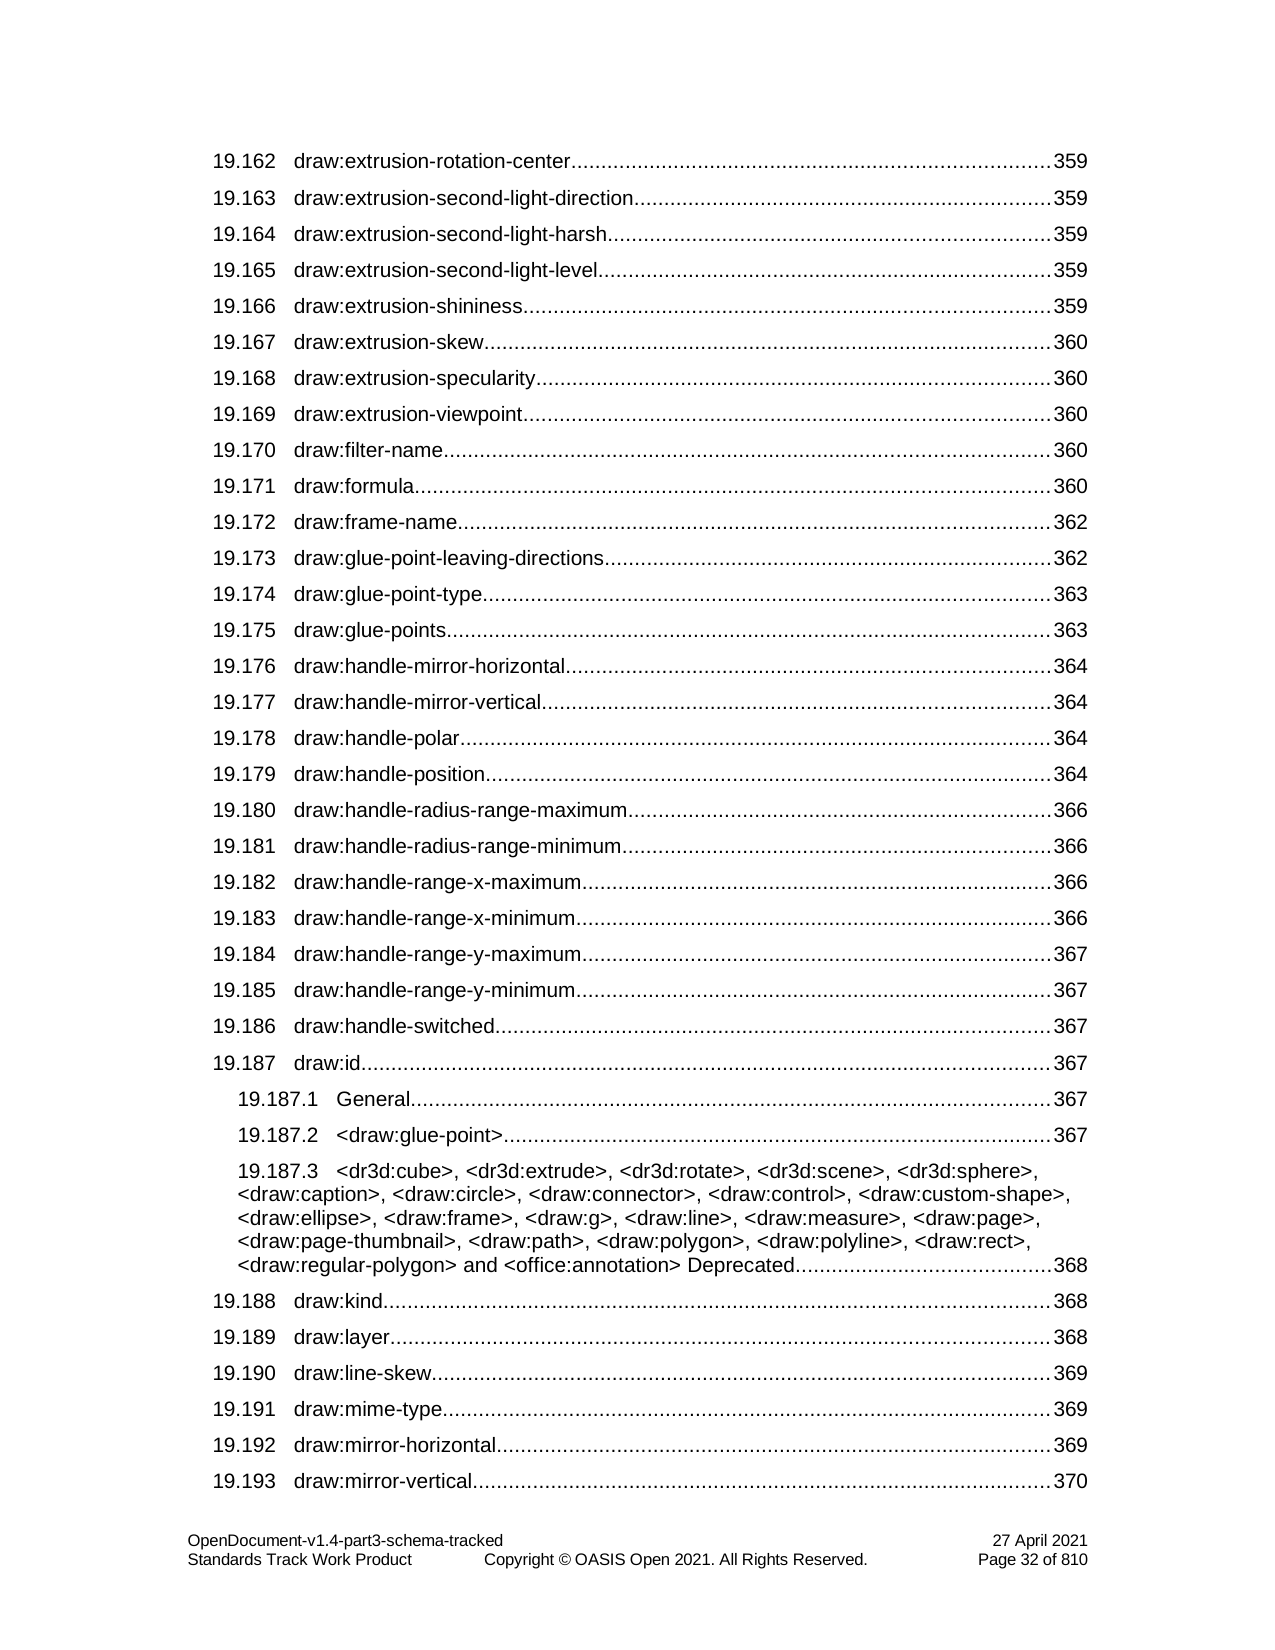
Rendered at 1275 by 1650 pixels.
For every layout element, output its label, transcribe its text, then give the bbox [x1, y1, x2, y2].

text 19.179 draw:handle-position 364 [212, 763, 1088, 786]
text 19.192 draw:mirror-horizontal 369 [212, 1433, 1088, 1457]
text 19.165 draw:extrusion-second-light-level 359 [212, 258, 1088, 282]
text 19.172 draw:frame-name 362 [212, 510, 1088, 534]
text 19.168 draw:extrusion-specularity 360 [212, 366, 1088, 390]
text 19.162 draw:extrusion-rotation-center 359 [212, 150, 1088, 173]
text 19.166 draw:extrusion-shininess 359 [212, 294, 1088, 318]
text 19.182 draw:handle-range-x-maximum 366 [212, 871, 1088, 894]
text 19.186 draw:handle-switched 367 [212, 1015, 1088, 1038]
text 19.189 draw:layer 368 [212, 1325, 1088, 1349]
text 19.175 draw:glue-points 363 [212, 618, 1088, 642]
text 19.193 draw:mirror-vertical 370 [212, 1469, 1088, 1493]
text 19.173 draw:glue-point-leaving-directions 362 [212, 546, 1088, 570]
text 19.180 draw:handle-radius-range-maximum 366 [212, 799, 1088, 822]
text 19.185 draw:handle-range-y-minimum 367 [212, 979, 1088, 1002]
text 19.177 draw:handle-mirror-vertical 364 [212, 691, 1088, 714]
text 19.171 draw:formula 360 [212, 474, 1088, 498]
text 19.191 draw:mime-type 369 [212, 1397, 1088, 1421]
text 19.181 draw:handle-radius-range-minimum 366 [212, 835, 1088, 858]
text 19.188 draw:kind 368 [212, 1289, 1088, 1313]
text 19.187 draw:id 367 [212, 1051, 1088, 1074]
text 19.163 draw:extrusion-second-light-direction 359 [212, 186, 1088, 209]
text 19.187.1 General 367 [237, 1087, 1088, 1111]
text 19.190 draw:line-skew 369 [212, 1361, 1088, 1385]
text 19.176 draw:handle-mirror-horizontal 364 [212, 654, 1088, 678]
text 19.183 draw:handle-range-x-minimum 366 [212, 907, 1088, 930]
text 19.174 draw:glue-point-type 363 [212, 582, 1088, 606]
text 19.164 draw:extrusion-second-light-harsh 359 [212, 222, 1088, 246]
text 19.187.3 <dr3d:cube>, <dr3d:extrude>, <dr3d:rotate>, <dr3d:scene>, <dr3d:sphere>, <draw:caption>, <draw:circle>, <draw:connector>, <draw:control>, <draw:custom-shape>, <draw:ellipse>, <draw:frame>, <draw:g>, <draw:line>, <draw:measure>, <draw:page>, <draw:page-thumbnail>, <draw:path>, <draw:polygon>, <draw:polyline>, <draw:rect>, <draw:regular-polygon> and <office:annotation> Deprecated 368 [237, 1159, 1088, 1277]
text 19.187.2 <draw:glue-point> 367 [237, 1123, 1088, 1147]
text 19.178 draw:handle-polar 364 [212, 727, 1088, 750]
text 19.170 draw:filter-name 360 [212, 438, 1088, 462]
text 19.167 draw:extrusion-skew 360 [212, 330, 1088, 354]
text 19.169 draw:extrusion-viewpoint 360 [212, 402, 1088, 426]
text 19.184 draw:handle-range-y-maximum 367 [212, 943, 1088, 966]
